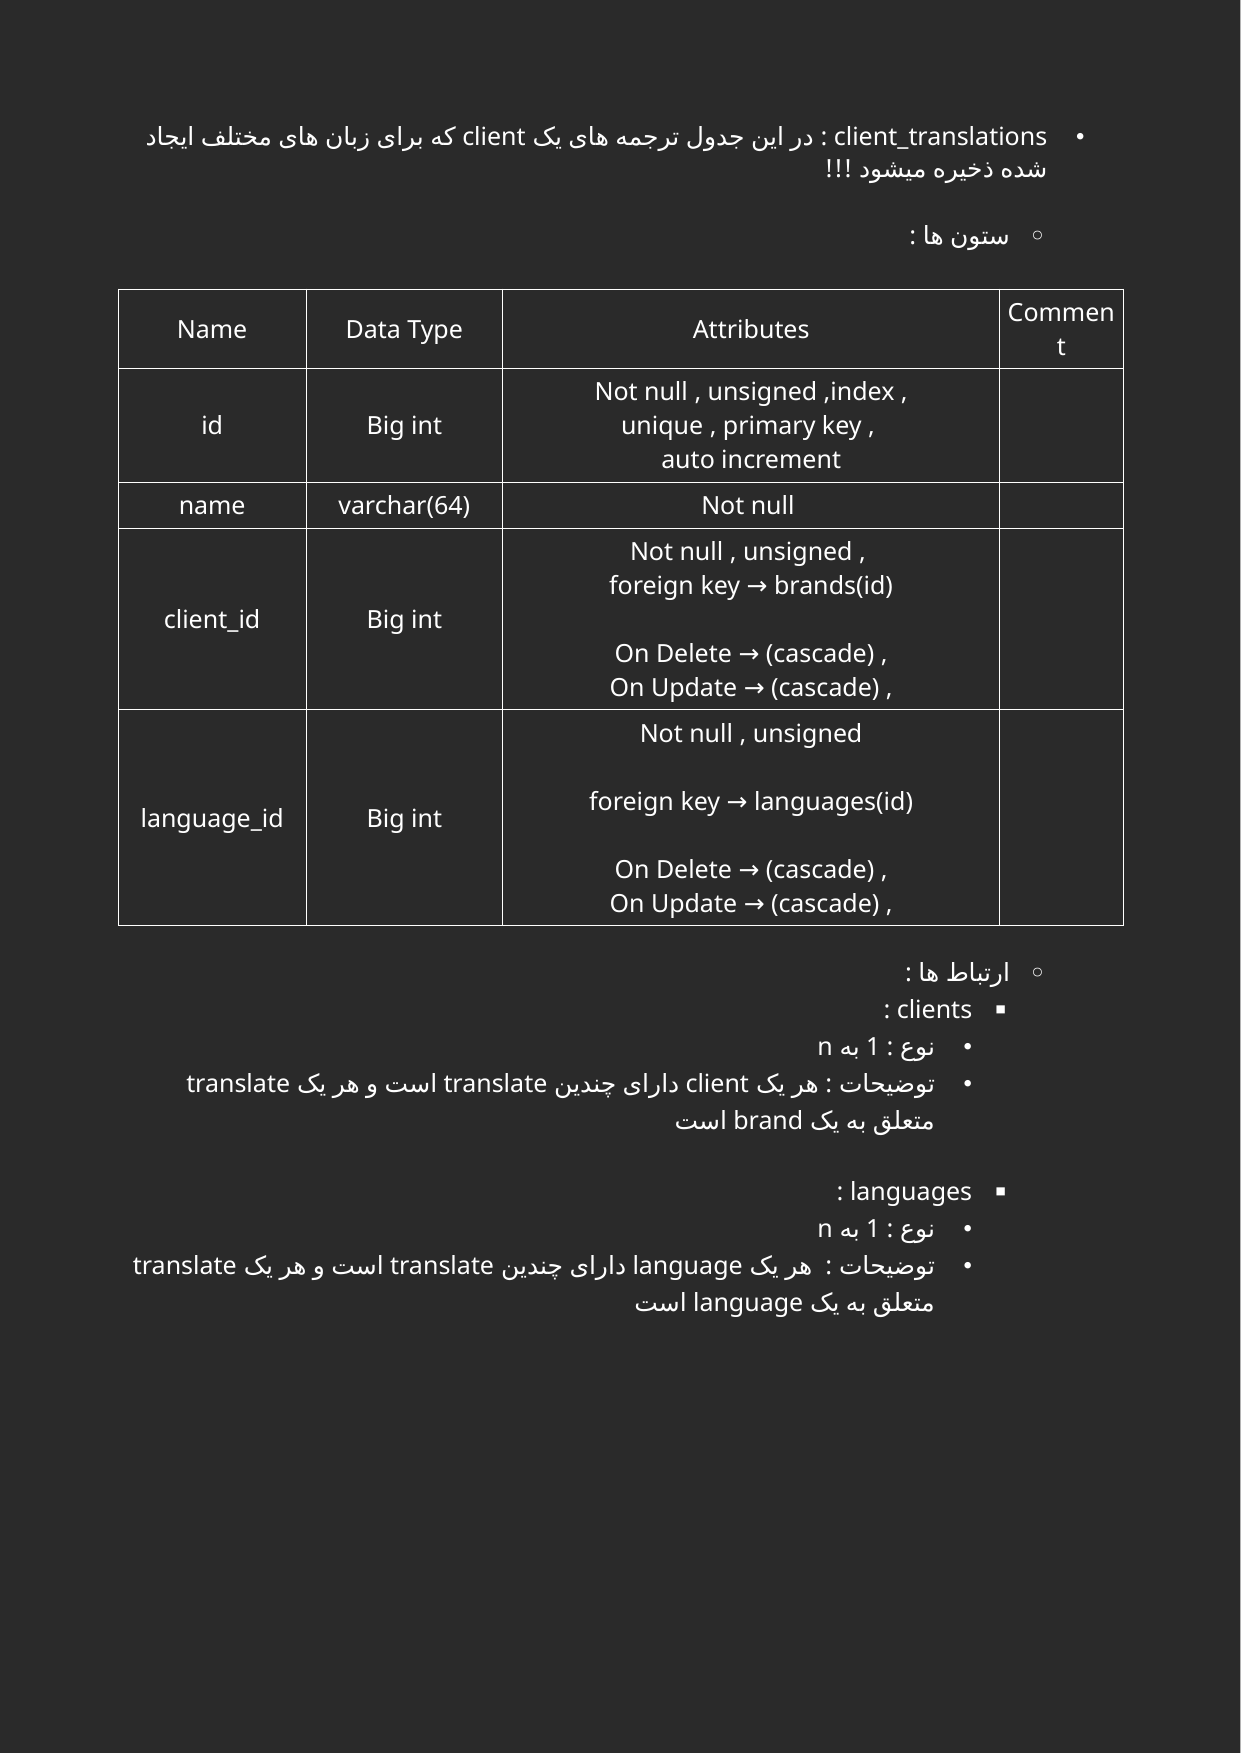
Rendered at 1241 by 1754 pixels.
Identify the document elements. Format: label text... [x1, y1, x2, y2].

list languages : [118, 1174, 1010, 1211]
list client_translations : در این جدول ترجمه های یک client که برای زبان های مختلف ایجاد شده ذخیره میشود !!! [118, 118, 1085, 188]
list توضیحات : هر یک client دارای چندین translate است و هر یک translate متعلق به یک brand است [118, 1066, 972, 1140]
table_cell [1000, 369, 1123, 482]
table_cell language_id [119, 710, 306, 925]
table_cell client_id [119, 529, 306, 709]
table_cell id [119, 369, 306, 482]
list نوع : 1 به n [118, 1211, 972, 1248]
table_cell Not null [503, 483, 999, 527]
table_cell Not null , unsigned , foreign key → brands(id) On Delete → (cascade) , On Update → (cascade) , [503, 529, 999, 709]
table_header Attributes [503, 290, 999, 368]
table_header Data Type [307, 290, 502, 368]
table_header Comment [1000, 290, 1123, 368]
table_cell Not null , unsigned foreign key → languages(id) On Delete → (cascade) , On Update → (cascade) , [503, 710, 999, 925]
list توضیحات : هر یک language دارای چندین translate است و هر یک translate متعلق به یک language است [118, 1248, 972, 1322]
list نوع : 1 به n [118, 1029, 972, 1066]
table_header Name [119, 290, 306, 368]
list clients : [118, 992, 1010, 1029]
table_cell [1000, 710, 1123, 925]
table_cell varchar(64) [307, 483, 502, 527]
table_cell Big int [307, 710, 502, 925]
table_cell [1000, 483, 1123, 527]
table_cell Not null , unsigned ,index , unique , primary key , auto increment [503, 369, 999, 482]
table_cell [1000, 529, 1123, 709]
list ارتباط ها : [118, 959, 1047, 992]
list ستون ها : [118, 222, 1047, 254]
table_cell name [119, 483, 306, 527]
table_cell Big int [307, 369, 502, 482]
table_cell Big int [307, 529, 502, 709]
